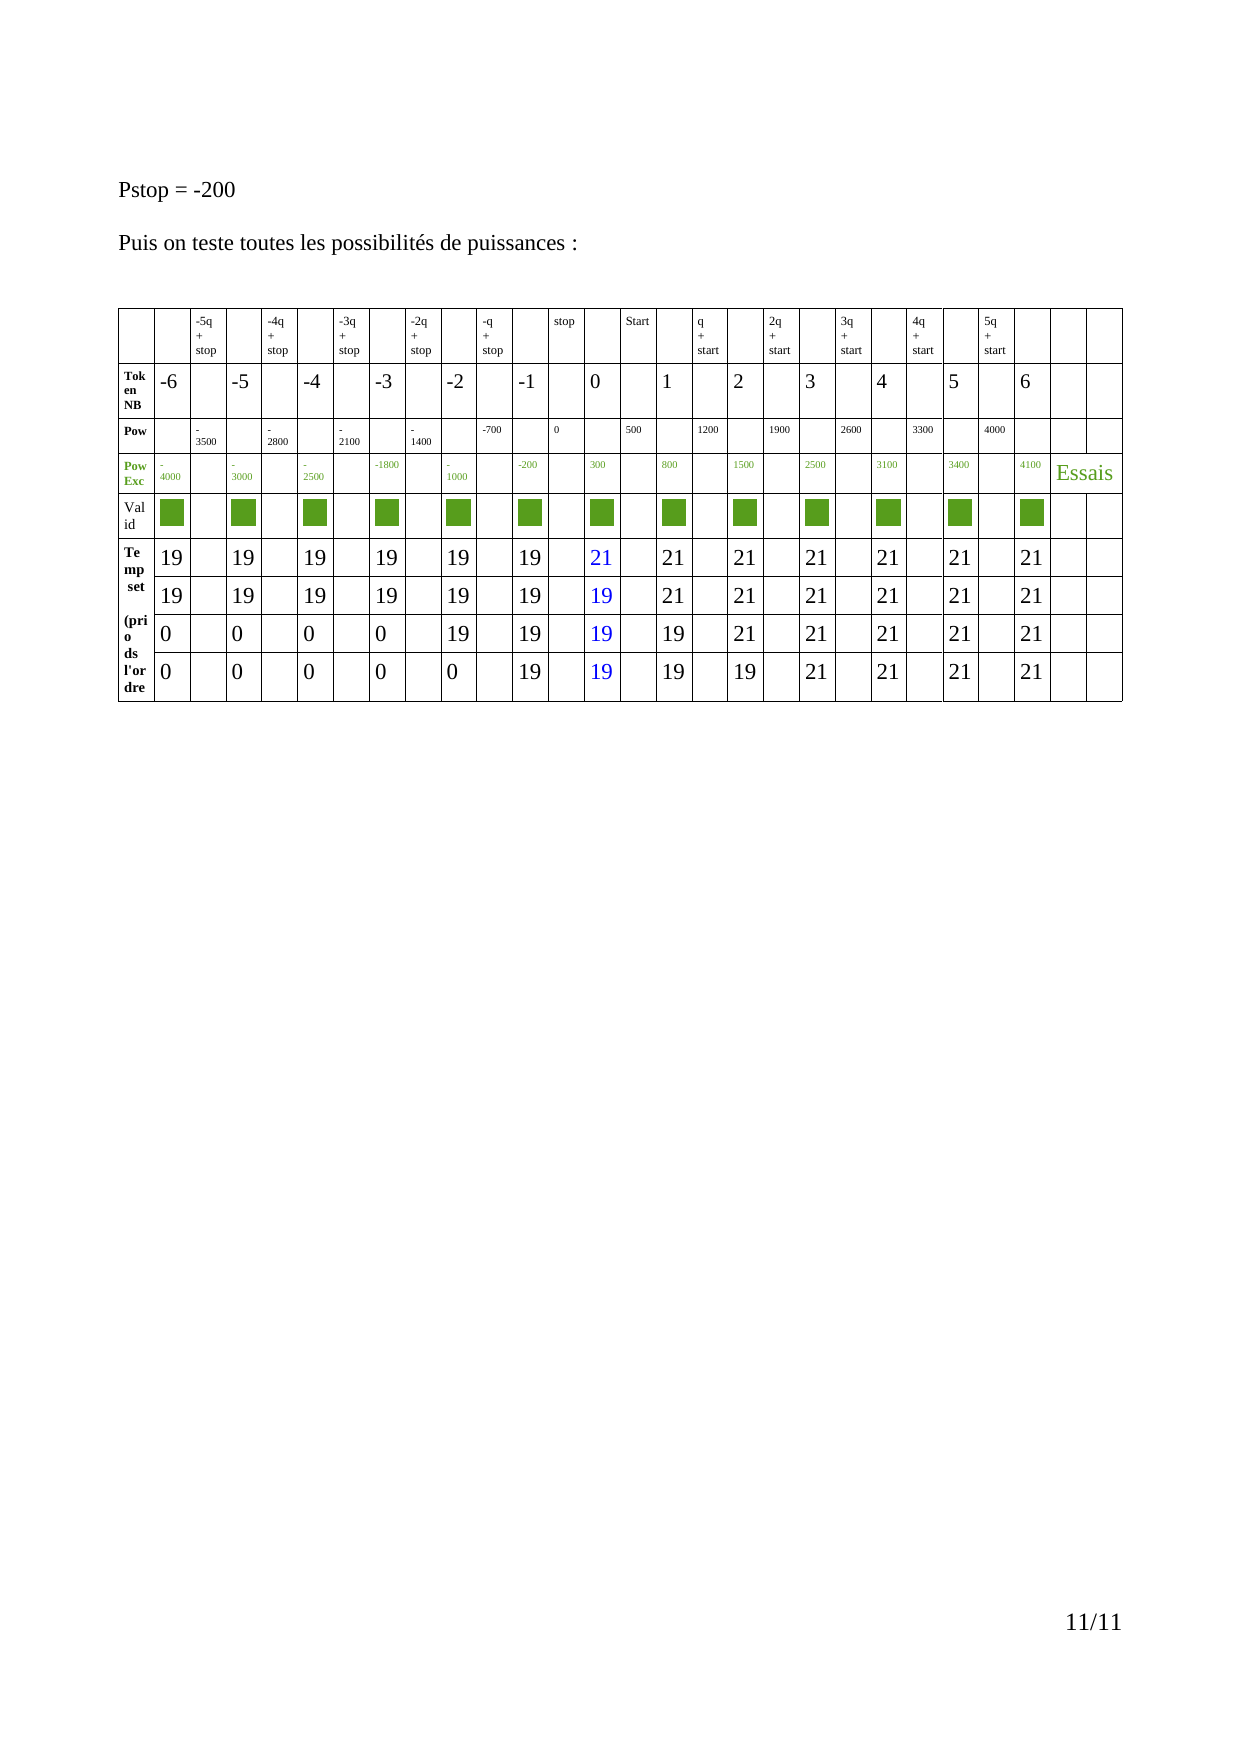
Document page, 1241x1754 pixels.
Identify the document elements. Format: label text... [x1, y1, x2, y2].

table_cell [836, 364, 871, 418]
table_cell [262, 577, 297, 614]
table_cell 21 [1015, 539, 1050, 576]
table_cell 19 [513, 653, 548, 701]
table_header -2q + stop [406, 309, 441, 363]
table_cell 19 [370, 577, 405, 614]
table_cell 5 [944, 364, 978, 418]
table_cell 21 [800, 615, 835, 652]
table_cell [657, 419, 692, 453]
table_header [370, 309, 405, 363]
table_cell 3 [800, 364, 835, 418]
table_cell 21 [728, 577, 763, 614]
table_cell [1087, 615, 1122, 652]
table_cell [442, 419, 476, 453]
table_cell [406, 454, 441, 493]
table_cell [907, 494, 942, 538]
table_header [227, 309, 261, 363]
table_header [513, 309, 548, 363]
table_cell [836, 539, 871, 576]
table_cell 21 [944, 615, 978, 652]
table_cell [764, 364, 799, 418]
table_cell 19 [728, 653, 763, 701]
table_cell 3300 [907, 419, 942, 453]
table_cell [406, 364, 441, 418]
table_cell [764, 454, 799, 493]
table_cell 1200 [693, 419, 727, 453]
table_cell [334, 653, 369, 701]
table_cell 21 [944, 539, 978, 576]
table_cell [800, 419, 835, 453]
table_cell [907, 454, 942, 493]
table_header [119, 309, 154, 363]
table_header -4q + stop [262, 309, 297, 363]
table_cell [1015, 494, 1050, 538]
table_cell [334, 454, 369, 493]
table_cell 21 [944, 653, 978, 701]
table_cell 0 [298, 653, 333, 701]
table_cell [907, 539, 942, 576]
table_header [800, 309, 835, 363]
table_cell Pow [119, 419, 154, 453]
table_cell 0 [298, 615, 333, 652]
table_cell -200 [513, 454, 548, 493]
table_cell 4 [872, 364, 906, 418]
table_cell 21 [728, 539, 763, 576]
table_header [872, 309, 906, 363]
table_cell 21 [1015, 653, 1050, 701]
table_cell 19 [298, 539, 333, 576]
table_cell -3500 [191, 419, 226, 453]
table_cell [836, 454, 871, 493]
table_cell 19 [442, 577, 476, 614]
table_cell [227, 494, 261, 538]
table_cell Essais [1051, 454, 1122, 493]
table_cell 0 [155, 615, 190, 652]
table_cell [262, 364, 297, 418]
table_header [1051, 309, 1086, 363]
table_cell 19 [370, 539, 405, 576]
table_cell [872, 419, 906, 453]
table_cell 19 [657, 615, 692, 652]
table_cell 21 [728, 615, 763, 652]
table_cell 21 [657, 539, 692, 576]
table_header stop [549, 309, 584, 363]
table_cell -4 [298, 364, 333, 418]
table_cell [1087, 539, 1122, 576]
table_cell 0 [585, 364, 620, 418]
table_header 4q + start [907, 309, 942, 363]
table_cell [621, 364, 656, 418]
table_cell Temp set (prio ds l'ordre [119, 539, 154, 701]
table_cell [728, 419, 763, 453]
table_cell [1051, 539, 1086, 576]
table_cell 21 [872, 539, 906, 576]
table_cell [693, 364, 727, 418]
table_cell [693, 454, 727, 493]
table_cell -3000 [227, 454, 261, 493]
table_cell [549, 653, 584, 701]
table_cell [442, 494, 476, 538]
table_cell 19 [585, 615, 620, 652]
table_cell [693, 653, 727, 701]
table_cell 4100 [1015, 454, 1050, 493]
table_cell 21 [800, 539, 835, 576]
table_cell 19 [513, 577, 548, 614]
table_cell 0 [227, 615, 261, 652]
table_cell -6 [155, 364, 190, 418]
table_cell 19 [442, 539, 476, 576]
table_cell [621, 454, 656, 493]
table_cell [979, 653, 1014, 701]
text Puis on teste toutes les possibilités de puissances : [118, 229, 1122, 255]
table_cell 19 [513, 615, 548, 652]
table_cell 21 [1015, 615, 1050, 652]
table_cell [693, 615, 727, 652]
table_cell [979, 539, 1014, 576]
table_cell [262, 653, 297, 701]
table_cell [621, 615, 656, 652]
table_cell [477, 577, 512, 614]
table_cell [693, 494, 727, 538]
table_cell 4000 [979, 419, 1014, 453]
table_cell [836, 615, 871, 652]
table_cell [477, 539, 512, 576]
table_cell [262, 539, 297, 576]
table_cell 2500 [800, 454, 835, 493]
table_cell 19 [585, 577, 620, 614]
table_cell 0 [155, 653, 190, 701]
table_cell Token NB [119, 364, 154, 418]
table_header q + start [693, 309, 727, 363]
table_cell 21 [657, 577, 692, 614]
table_header 2q + start [764, 309, 799, 363]
table_cell [262, 494, 297, 538]
table_cell 21 [800, 577, 835, 614]
table_cell [621, 539, 656, 576]
table_cell 1900 [764, 419, 799, 453]
table_cell [872, 494, 906, 538]
table_cell [549, 539, 584, 576]
table_cell [836, 494, 871, 538]
table_cell [513, 494, 548, 538]
table_cell 3400 [944, 454, 978, 493]
table_cell [979, 494, 1014, 538]
table_cell [477, 454, 512, 493]
table_cell [406, 539, 441, 576]
table_cell 0 [370, 653, 405, 701]
table_cell [728, 494, 763, 538]
table_cell [621, 577, 656, 614]
table_cell [334, 615, 369, 652]
table_cell [477, 615, 512, 652]
table_cell 21 [872, 615, 906, 652]
table_cell [621, 653, 656, 701]
table_cell 21 [944, 577, 978, 614]
table_cell 0 [370, 615, 405, 652]
table_cell [907, 653, 942, 701]
table_header 5q + start [979, 309, 1014, 363]
table_cell 21 [800, 653, 835, 701]
table_cell [477, 494, 512, 538]
table_cell [155, 494, 190, 538]
table_cell Valid [119, 494, 154, 538]
table_header [298, 309, 333, 363]
table_cell [1087, 364, 1122, 418]
table_cell [227, 419, 261, 453]
table_cell 21 [872, 577, 906, 614]
table_cell [549, 494, 584, 538]
table_cell [406, 494, 441, 538]
table_cell [1051, 577, 1086, 614]
table_cell [585, 494, 620, 538]
table_cell [406, 615, 441, 652]
table_cell 19 [298, 577, 333, 614]
table_cell [1051, 364, 1086, 418]
table_cell [191, 653, 226, 701]
table_cell [907, 364, 942, 418]
table_cell [764, 539, 799, 576]
table_cell [549, 577, 584, 614]
table_cell [298, 494, 333, 538]
table_cell [1015, 419, 1050, 453]
table_cell 19 [585, 653, 620, 701]
table_cell 0 [227, 653, 261, 701]
table_cell [513, 419, 548, 453]
table_cell 0 [549, 419, 584, 453]
table_header 3q + start [836, 309, 871, 363]
table_cell -2100 [334, 419, 369, 453]
table_cell [1087, 577, 1122, 614]
table_cell 2600 [836, 419, 871, 453]
table_cell 19 [657, 653, 692, 701]
table_cell [944, 494, 978, 538]
table_cell 19 [227, 577, 261, 614]
table_header [442, 309, 476, 363]
table_header -3q + stop [334, 309, 369, 363]
table_cell -2800 [262, 419, 297, 453]
table_cell -1000 [442, 454, 476, 493]
table_cell [764, 653, 799, 701]
table_header Start [621, 309, 656, 363]
table_cell [406, 653, 441, 701]
table_cell [800, 494, 835, 538]
table_cell [549, 364, 584, 418]
table_cell [944, 419, 978, 453]
table_header -q + stop [477, 309, 512, 363]
table_cell [1087, 419, 1122, 453]
table_cell [334, 364, 369, 418]
table_cell 21 [585, 539, 620, 576]
table_cell [907, 577, 942, 614]
table_header [585, 309, 620, 363]
table_cell 1500 [728, 454, 763, 493]
table_cell [262, 454, 297, 493]
table_cell [979, 615, 1014, 652]
table_cell [979, 454, 1014, 493]
table_cell [621, 494, 656, 538]
table_cell [585, 419, 620, 453]
table_cell -700 [477, 419, 512, 453]
table_cell [764, 494, 799, 538]
table_cell [836, 577, 871, 614]
table_cell [191, 615, 226, 652]
table_cell 19 [155, 577, 190, 614]
table_cell -2500 [298, 454, 333, 493]
table_cell -1400 [406, 419, 441, 453]
table_cell 21 [872, 653, 906, 701]
table_cell [334, 494, 369, 538]
table_cell [907, 615, 942, 652]
table_cell 19 [227, 539, 261, 576]
table_cell 6 [1015, 364, 1050, 418]
table_cell [979, 364, 1014, 418]
table_cell -5 [227, 364, 261, 418]
table_cell [549, 454, 584, 493]
table_cell 19 [442, 615, 476, 652]
table_cell [1087, 494, 1122, 538]
table_cell 500 [621, 419, 656, 453]
table_cell [549, 615, 584, 652]
table_cell [836, 653, 871, 701]
table_cell [764, 577, 799, 614]
table_header [1015, 309, 1050, 363]
table_cell [191, 577, 226, 614]
table_cell [979, 577, 1014, 614]
table_cell [1087, 653, 1122, 701]
table_cell -1 [513, 364, 548, 418]
table_header -5q + stop [191, 309, 226, 363]
table_cell 19 [513, 539, 548, 576]
table_cell [191, 364, 226, 418]
table_cell [693, 577, 727, 614]
table_cell [191, 494, 226, 538]
table_cell 19 [155, 539, 190, 576]
table_cell [1051, 653, 1086, 701]
table_cell -4000 [155, 454, 190, 493]
table_cell [155, 419, 190, 453]
table_cell 3100 [872, 454, 906, 493]
table_cell 1 [657, 364, 692, 418]
table_cell [334, 539, 369, 576]
table_cell [764, 615, 799, 652]
table_cell Pow Exc [119, 454, 154, 493]
text Pstop = -200 [118, 176, 1122, 203]
table_cell 2 [728, 364, 763, 418]
table_cell [298, 419, 333, 453]
table_cell [657, 494, 692, 538]
table_cell [1051, 419, 1086, 453]
table_cell 300 [585, 454, 620, 493]
table_cell [1051, 494, 1086, 538]
table_cell [1051, 615, 1086, 652]
table_cell [262, 615, 297, 652]
table_header [944, 309, 978, 363]
table_header [657, 309, 692, 363]
table_cell [477, 364, 512, 418]
table_cell [370, 419, 405, 453]
table_header [728, 309, 763, 363]
table_cell [477, 653, 512, 701]
table_cell -1800 [370, 454, 405, 493]
table_cell 800 [657, 454, 692, 493]
table_cell 0 [442, 653, 476, 701]
table_cell [334, 577, 369, 614]
table_cell -3 [370, 364, 405, 418]
table_cell [191, 539, 226, 576]
table_cell -2 [442, 364, 476, 418]
table_cell 21 [1015, 577, 1050, 614]
table_header [1087, 309, 1122, 363]
table_cell [191, 454, 226, 493]
table_cell [406, 577, 441, 614]
table_cell [370, 494, 405, 538]
table_header [155, 309, 190, 363]
table_cell [693, 539, 727, 576]
